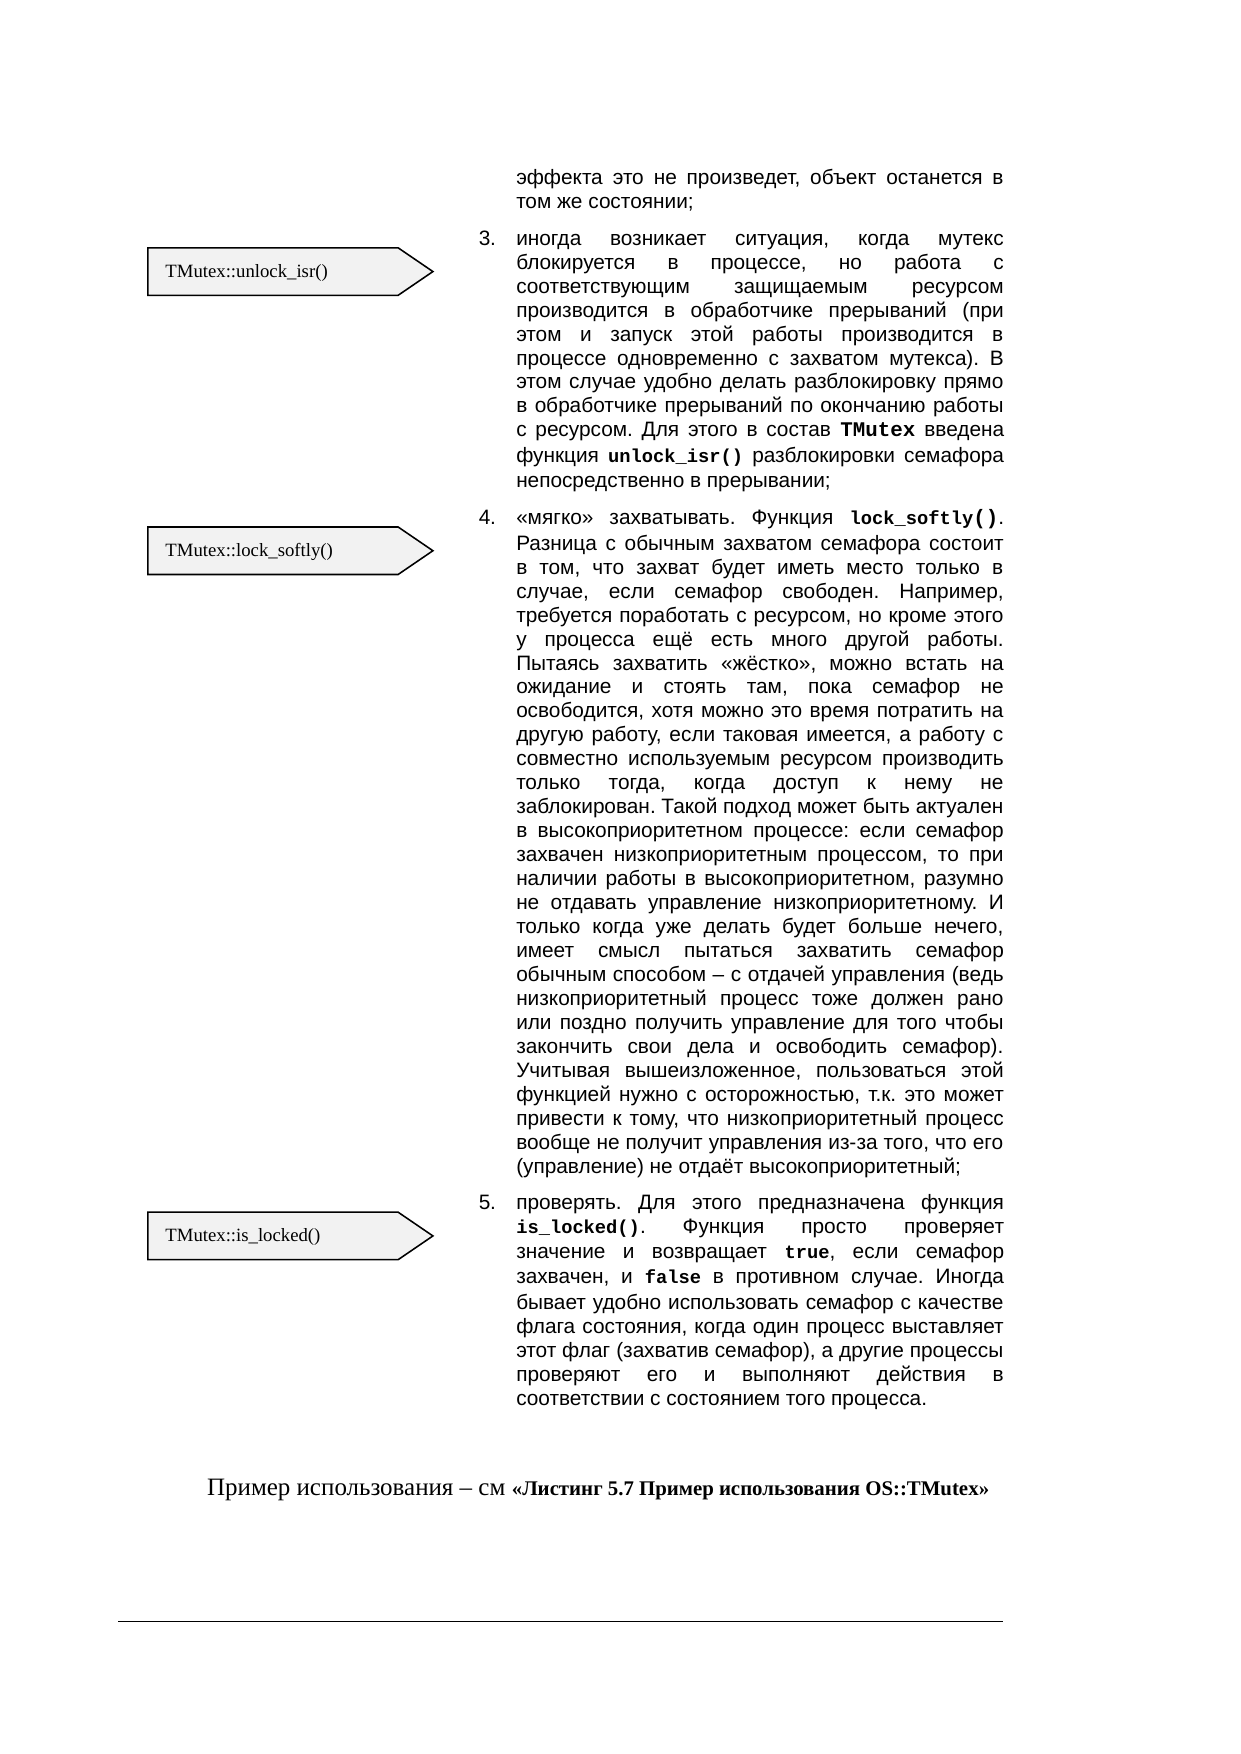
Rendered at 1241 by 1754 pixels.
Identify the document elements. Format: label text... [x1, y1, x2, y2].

list эффекта это не произведет, объект останется в том же состоянии; [478, 165, 1004, 213]
list «мягко» захватывать. Функция lock_softly(). Разница с обычным захватом семафора состоит в том, что захват будет иметь место только в случае, если семафор свободен. Например, требуется поработать с ресурсом, но кроме этого у процесса ещё есть много другой работы. Пытаясь захватить «жёстко», можно встать на ожидание и стоять там, пока семафор не освободится, хотя можно это время потратить на другую работу, если таковая имеется, а работу с совместно используемым ресурсом производить только тогда, когда доступ к нему не заблокирован. Такой подход может быть актуален в высокоприоритетном процессе: если семафор захвачен низкоприоритетным процессом, то при наличии работы в высокоприоритетном, разумно не отдавать управление низкоприоритетному. И только когда уже делать будет больше нечего, имеет смысл пытаться захватить семафор обычным способом – с отдачей управления (ведь низкоприоритетный процесс тоже должен рано или поздно получить управление для того чтобы закончить свои дела и освободить семафор). Учитывая вышеизложенное, пользоваться этой функцией нужно с осторожностью, т.к. это может привести к тому, что низкоприоритетный процесс вообще не получит управления из-за того, что его (управление) не отдаёт высокоприоритетный; [478, 505, 1004, 1177]
text Пример использования – см «Листинг 5.7 Пример использования OS::TMutex» [118, 1472, 1004, 1500]
list проверять. Для этого предназначена функция is_locked(). Функция просто проверяет значение и возвращает true, если семафор захвачен, и false в противном случае. Иногда бывает удобно использовать семафор с качестве флага состояния, когда один процесс выставляет этот флаг (захватив семафор), а другие процессы проверяют его и выполняют действия в соответствии с состоянием того процесса. [478, 1190, 1004, 1409]
list иногда возникает ситуация, когда мутекс блокируется в процессе, но работа с соответствующим защищаемым ресурсом производится в обработчике прерываний (при этом и запуск этой работы производится в процессе одновременно с захватом мутекса). В этом случае удобно делать разблокировку прямо в обработчике прерываний по окончанию работы с ресурсом. Для этого в состав TMutex введена функция unlock_isr() разблокировки семафора непосредственно в прерывании; [478, 226, 1004, 492]
